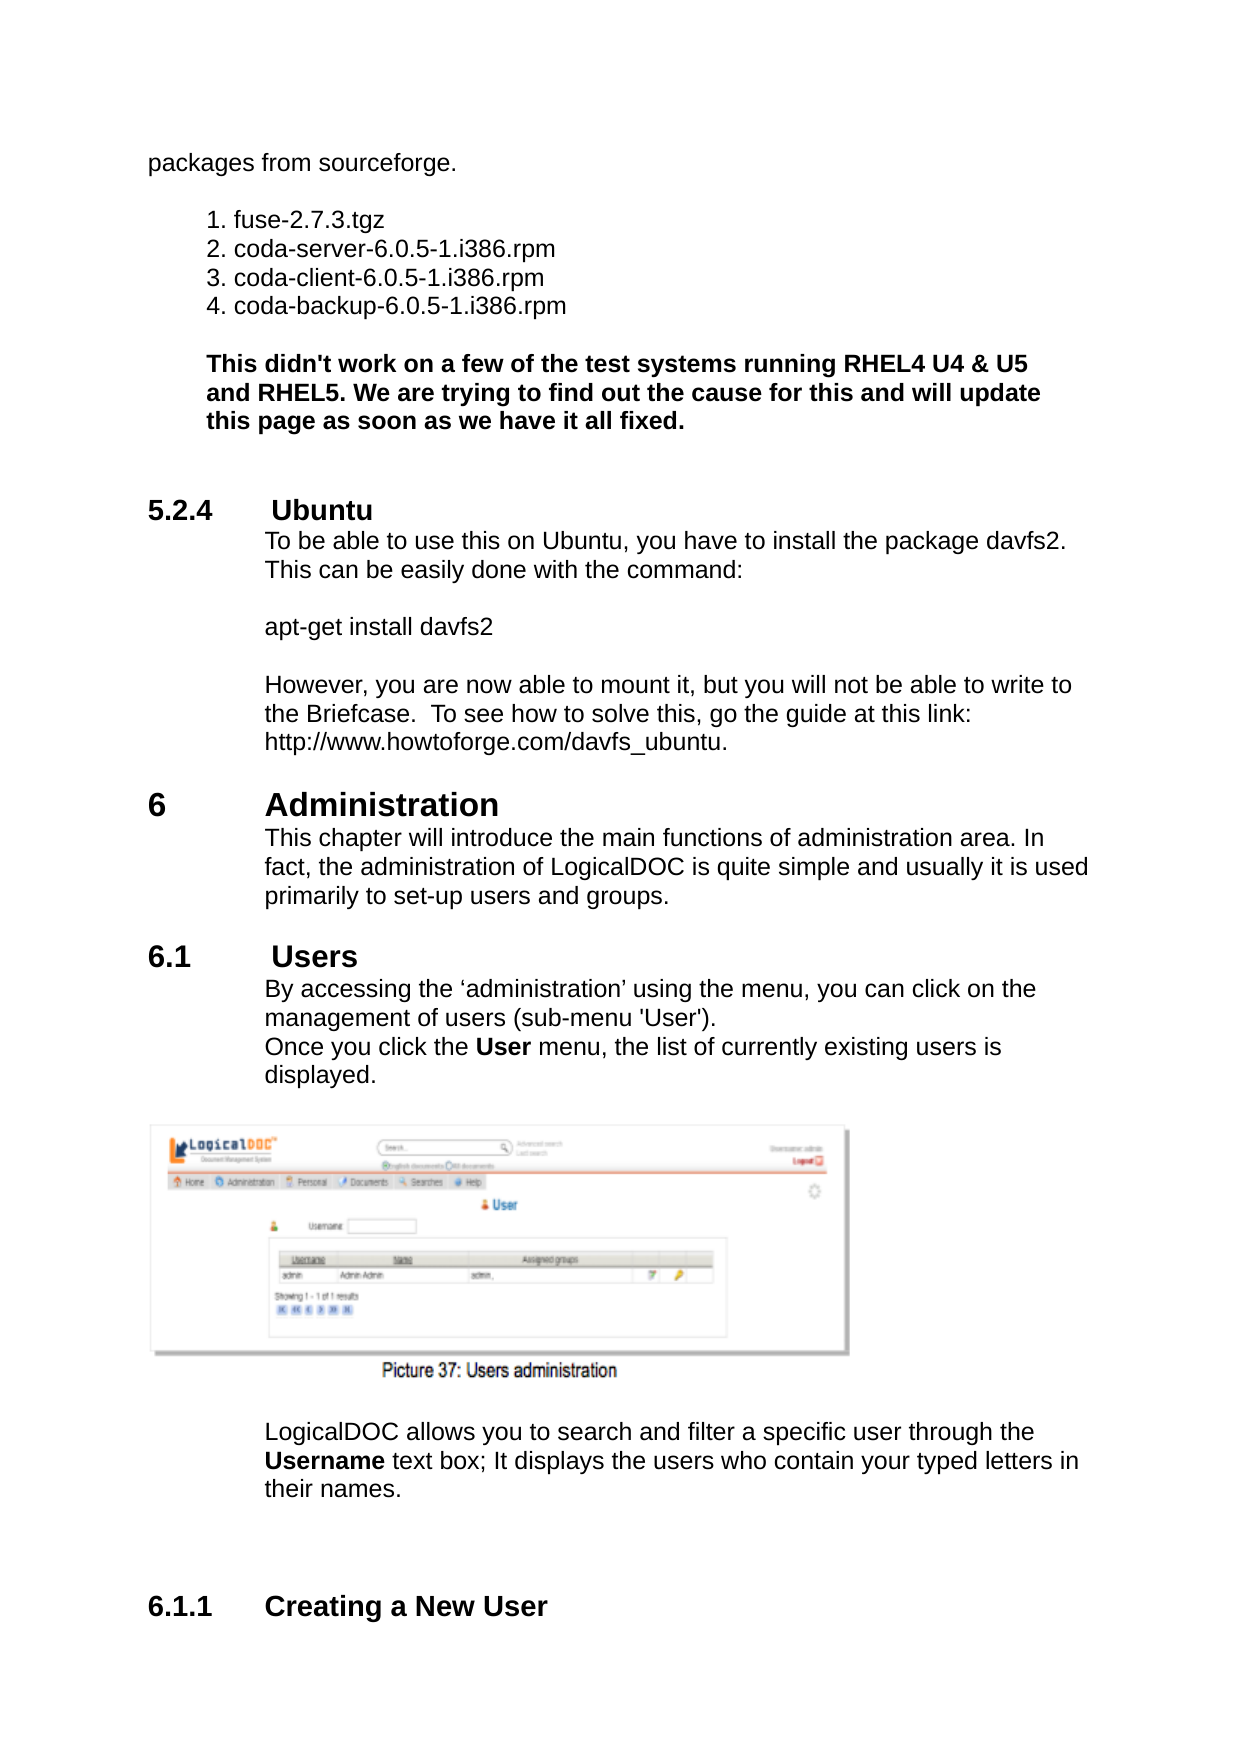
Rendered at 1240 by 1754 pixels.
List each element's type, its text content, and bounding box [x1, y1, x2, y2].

text To be able to use this on Ubuntu, you have to install the package davfs2. This can be easily done with the command: [264, 526, 1092, 584]
text 4. coda-backup-6.0.5-1.i386.rpm [206, 291, 1092, 320]
text 6.1.1 Creating a New User [148, 1589, 1092, 1623]
text packages from sourceforge. [148, 148, 1092, 176]
text By accessing the ‘administration’ using the menu, you can click on the management of users (sub-menu 'User'). [264, 974, 1092, 1032]
text This didn't work on a few of the test systems running RHEL4 U4 & U5 [206, 349, 1092, 378]
text This chapter will introduce the main functions of administration area. In fact, the administration of LogicalDOC is quite simple and usually it is used [264, 823, 1092, 881]
text 5.2.4 Ubuntu [148, 493, 1092, 526]
text 2. coda-server-6.0.5-1.i386.rpm [206, 234, 1092, 263]
text apt-get install davfs2 [264, 612, 1092, 641]
text 6 Administration [148, 785, 1092, 823]
text However, you are now able to mount it, but you will not be able to write to the Briefcase. To see how to solve this, go the guide at this link: [264, 670, 1092, 727]
picture [147, 1117, 856, 1388]
text Once you click the User menu, the list of currently existing users is displayed. [264, 1032, 1092, 1089]
text http://www.howtoforge.com/davfs_ubuntu. [264, 727, 1092, 756]
text and RHEL5. We are trying to find out the cause for this and will update this page as soon as we have it all fixed. [206, 378, 1092, 435]
text primarily to set-up users and groups. [264, 881, 1092, 909]
text 6.1 Users [148, 938, 1092, 974]
text 1. fuse-2.7.3.tgz [206, 205, 1092, 234]
text LogicalDOC allows you to search and filter a specific user through the [148, 1417, 1092, 1446]
text 3. coda-client-6.0.5-1.i386.rpm [206, 263, 1092, 291]
text Username text box; It displays the users who contain your typed letters in their names. [264, 1446, 1092, 1503]
